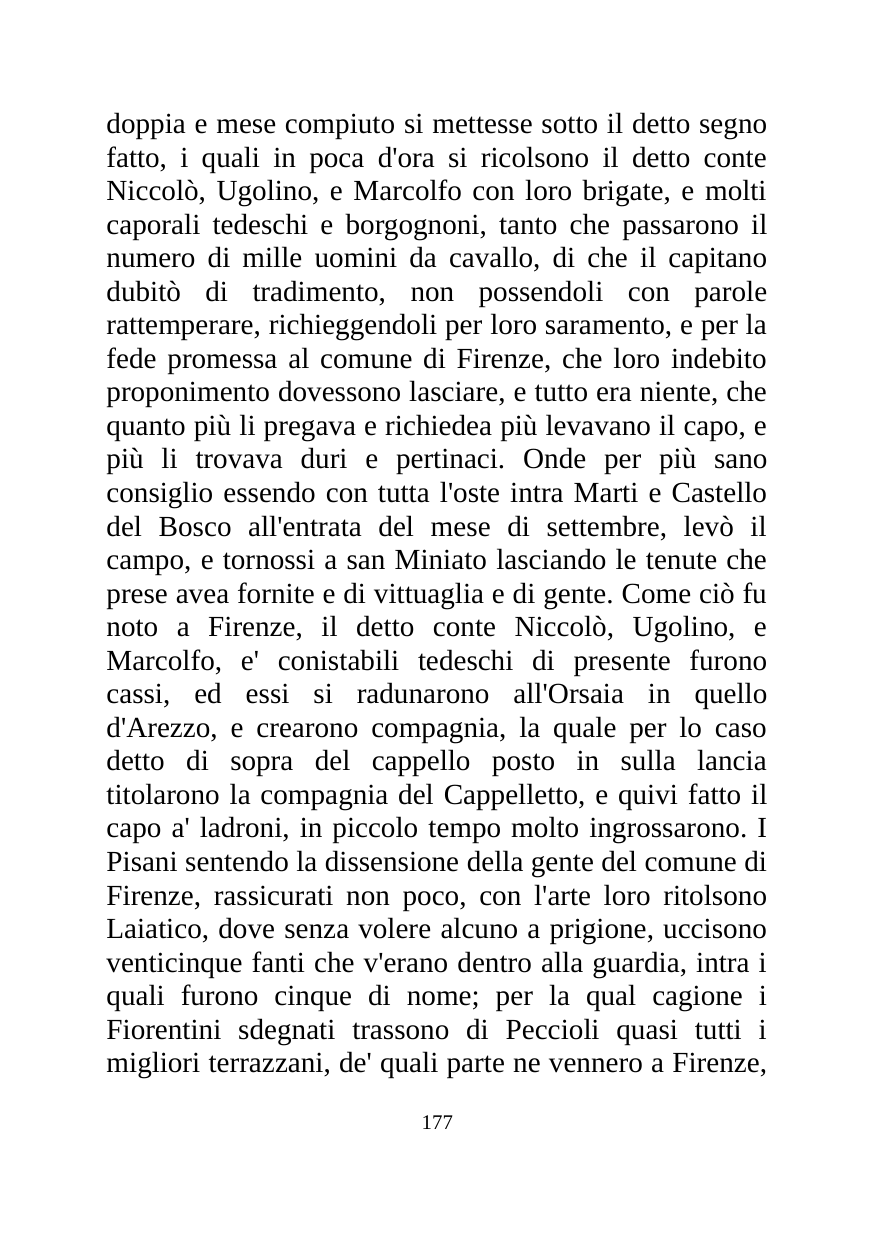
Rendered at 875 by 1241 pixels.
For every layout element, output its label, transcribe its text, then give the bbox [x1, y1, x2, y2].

text doppia e mese compiuto si mettesse sotto il detto segno fatto, i quali in poca d'ora si ricolsono il detto conte Niccolò, Ugolino, e Marcolfo con loro brigate, e molti caporali tedeschi e borgognoni, tanto che passarono il numero di mille uomini da cavallo, di che il capitano dubitò di tradimento, non possendoli con parole rattemperare, richieggendoli per loro saramento, e per la fede promessa al comune di Firenze, che loro indebito proponimento dovessono lasciare, e tutto era niente, che quanto più li pregava e richiedea più levavano il capo, e più li trovava duri e pertinaci. Onde per più sano consiglio essendo con tutta l'oste intra Marti e Castello del Bosco all'entrata del mese di settembre, levò il campo, e tornossi a san Miniato lasciando le tenute che prese avea fornite e di vittuaglia e di gente. Come ciò fu noto a Firenze, il detto conte Niccolò, Ugolino, e Marcolfo, e' conistabili tedeschi di presente furono cassi, ed essi si radunarono all'Orsaia in quello d'Arezzo, e crearono compagnia, la quale per lo caso detto di sopra del cappello posto in sulla lancia titolarono la compagnia del Cappelletto, e quivi fatto il capo a' ladroni, in piccolo tempo molto ingrossarono. I Pisani sentendo la dissensione della gente del comune di Firenze, rassicurati non poco, con l'arte loro ritolsono Laiatico, dove senza volere alcuno a prigione, uccisono venticinque fanti che v'erano dentro alla guardia, intra i quali furono cinque di nome; per la qual cagione i Fiorentini sdegnati trassono di Peccioli quasi tutti i migliori terrazzani, de' quali parte ne vennero a Firenze, [106, 106, 768, 1079]
